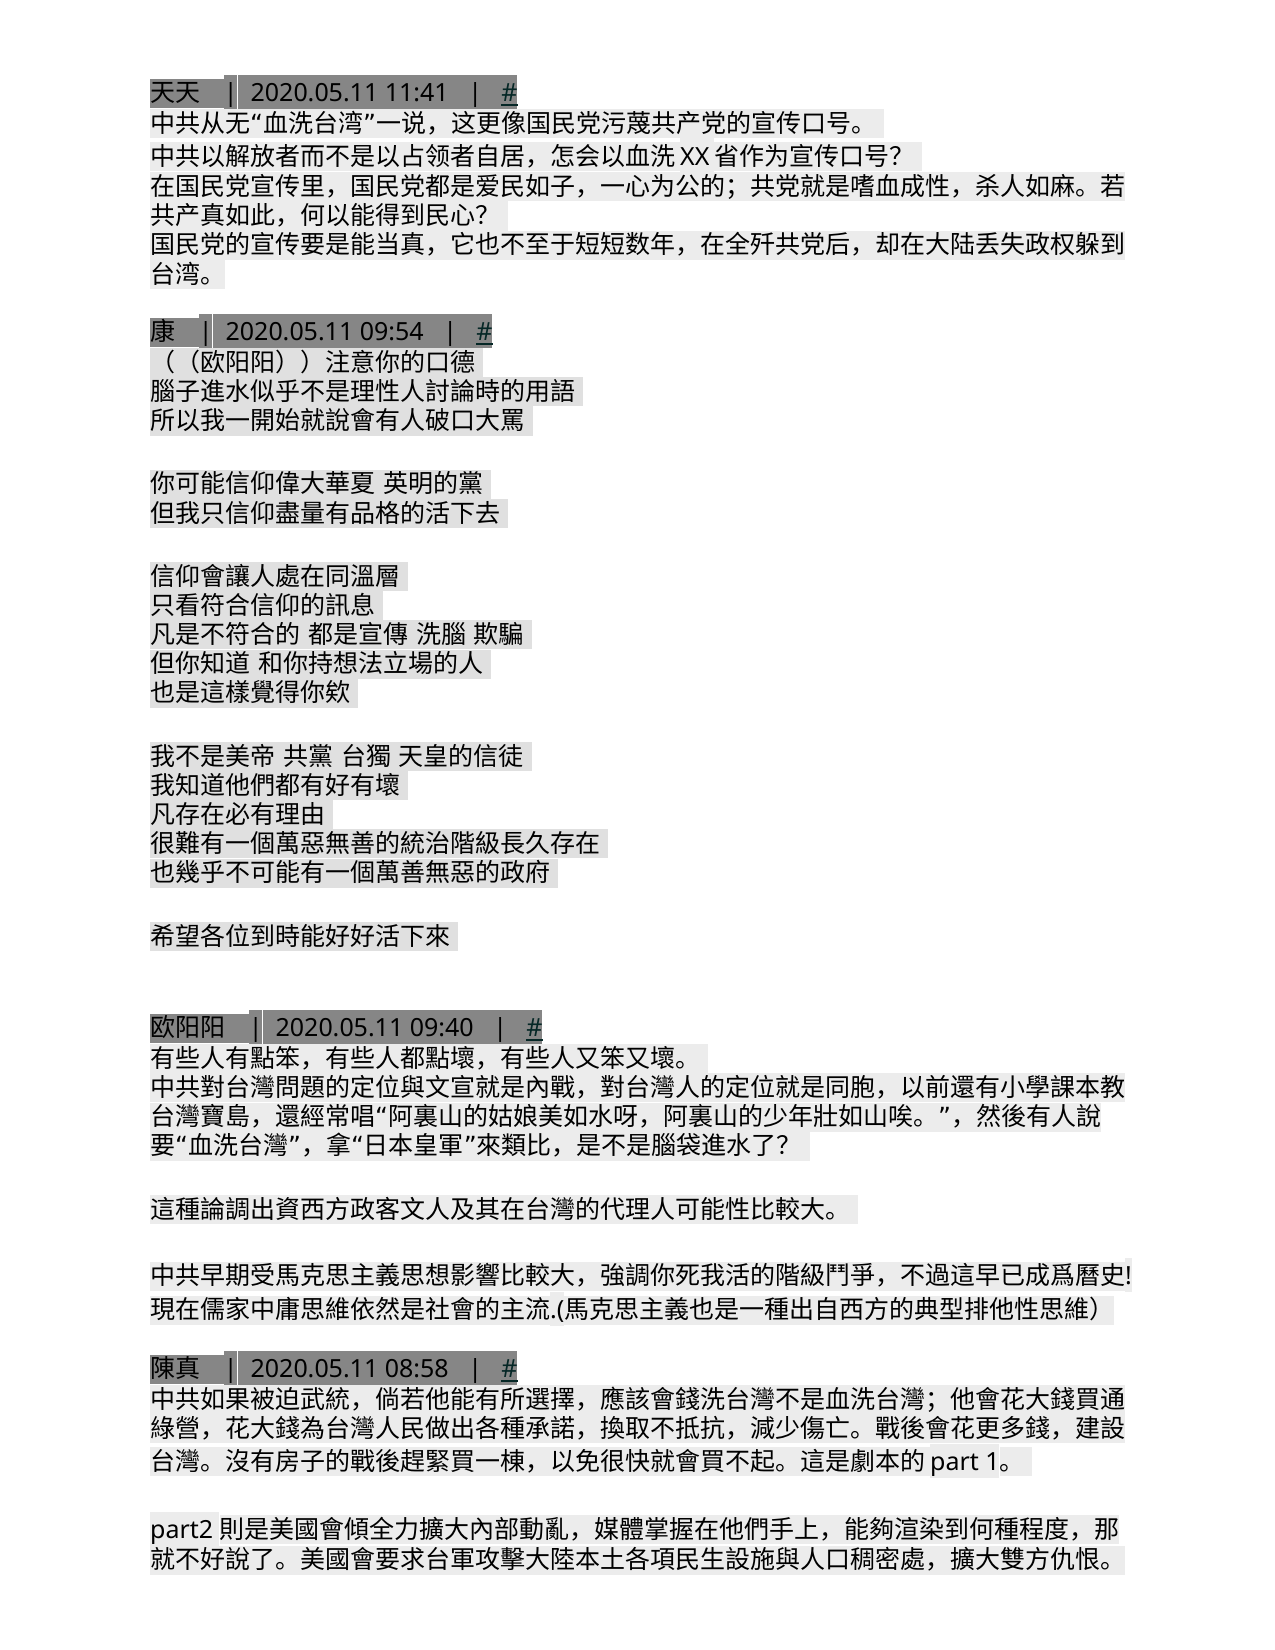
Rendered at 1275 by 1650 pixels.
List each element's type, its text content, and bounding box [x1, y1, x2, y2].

text 康 | 2020.05.11 09:54 | # [150, 314, 1125, 348]
text （（欧阳阳））注意你的口德 腦子進水似乎不是理性人討論時的用語 所以我一開始就說會有人破口大罵 你可能信仰偉大華夏 英明的黨 但我只信仰盡量有品格的活下去 信仰會讓人處在同溫層 只看符合信仰的訊息 凡是不符合的 都是宣傳 洗腦 欺騙 但你知道 和你持想法立場的人 也是這樣覺得你欸 我不是美帝 共黨 台獨 天皇的信徒 我知道他們都有好有壞 凡存在必有理由 很難有一個萬惡無善的統治階級長久存在 也幾乎不可能有一個萬善無惡的政府 希望各位到時能好好活下來 [150, 348, 1125, 985]
text 有些人有點笨，有些人都點壞，有些人又笨又壞。 中共對台灣問題的定位與文宣就是內戰，對台灣人的定位就是同胞，以前還有小學課本教台灣寶島，還經常唱“阿裏山的姑娘美如水呀，阿裏山的少年壯如山唉。”，然後有人說要“血洗台灣”，拿“日本皇軍”來類比，是不是腦袋進水了？ 這種論調出資西方政客文人及其在台灣的代理人可能性比較大。 中共早期受馬克思主義思想影響比較大，強調你死我活的階級鬥爭，不過這早已成爲曆史!現在儒家中庸思維依然是社會的主流.(馬克思主義也是一種出自西方的典型排他性思維） [150, 1044, 1125, 1326]
text 中共如果被迫武統，倘若他能有所選擇，應該會錢洗台灣不是血洗台灣；他會花大錢買通綠營，花大錢為台灣人民做出各種承諾，換取不抵抗，減少傷亡。戰後會花更多錢，建設台灣。沒有房子的戰後趕緊買一棟，以免很快就會買不起。這是劇本的part 1。 part2 則是美國會傾全力擴大內部動亂，媒體掌握在他們手上，能夠渲染到何種程度，那就不好說了。美國會要求台軍攻擊大陸本土各項民生設施與人口稠密處，擴大雙方仇恨。 [150, 1385, 1125, 1575]
text 天天 | 2020.05.11 11:41 | # [150, 75, 1125, 109]
text 欧阳阳 | 2020.05.11 09:40 | # [150, 1010, 1125, 1044]
text 陳真 | 2020.05.11 08:58 | # [150, 1351, 1125, 1385]
text 中共从无“血洗台湾”一说，这更像国民党污蔑共产党的宣传口号。 中共以解放者而不是以占领者自居，怎会以血洗XX省作为宣传口号？ 在国民党宣传里，国民党都是爱民如子，一心为公的；共党就是嗜血成性，杀人如麻。若共产真如此，何以能得到民心？ 国民党的宣传要是能当真，它也不至于短短数年，在全歼共党后，却在大陆丢失政权躲到台湾。 [150, 109, 1125, 289]
